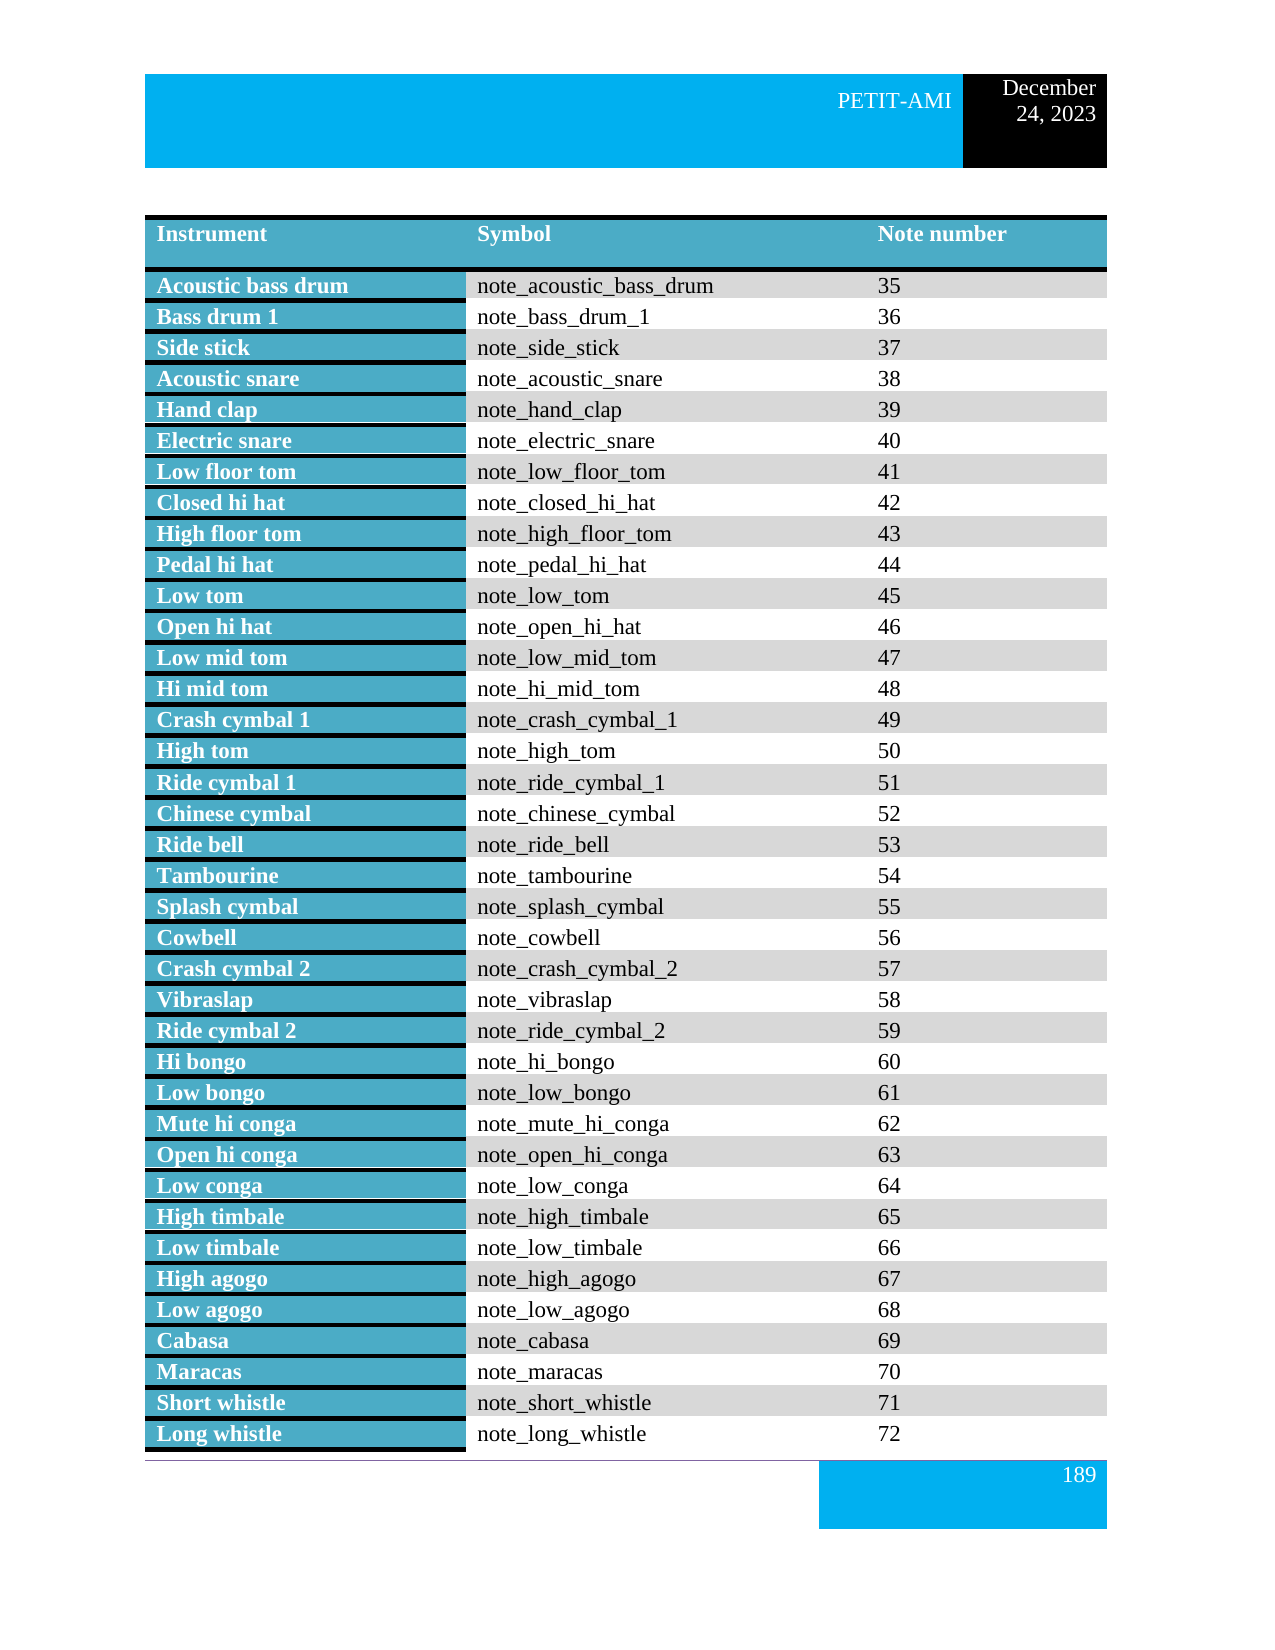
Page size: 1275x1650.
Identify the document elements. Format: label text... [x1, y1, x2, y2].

table_cell note_short_whistle [466, 1385, 866, 1416]
table_cell 38 [866, 360, 1107, 391]
table_cell note_splash_cymbal [466, 888, 866, 919]
table_cell note_high_agogo [466, 1261, 866, 1292]
table_cell note_open_hi_conga [466, 1136, 866, 1167]
table_cell note_chinese_cymbal [466, 795, 866, 826]
table_cell Crash cymbal 1 [145, 707, 466, 733]
table_cell 45 [866, 578, 1107, 609]
table_cell Long whistle [145, 1421, 466, 1447]
table_cell 58 [866, 981, 1107, 1012]
table_cell note_crash_cymbal_2 [466, 950, 866, 981]
table_cell Low timbale [145, 1234, 466, 1261]
table_cell Low bongo [145, 1079, 466, 1105]
table_cell 70 [866, 1354, 1107, 1385]
table_cell note_ride_bell [466, 826, 866, 857]
table_cell Acoustic snare [145, 365, 466, 391]
table_cell Open hi hat [145, 613, 466, 640]
table_cell note_maracas [466, 1354, 866, 1385]
table_cell 40 [866, 423, 1107, 453]
table_cell note_acoustic_snare [466, 360, 866, 391]
table_cell 56 [866, 919, 1107, 950]
table_cell note_low_floor_tom [466, 454, 866, 484]
table_cell Tambourine [145, 862, 466, 888]
table_cell 60 [866, 1043, 1107, 1074]
table_cell Chinese cymbal [145, 800, 466, 826]
table_cell High floor tom [145, 520, 466, 547]
table_cell note_closed_hi_hat [466, 485, 866, 516]
table_cell Cabasa [145, 1327, 466, 1354]
table_cell Ride cymbal 2 [145, 1017, 466, 1043]
table_cell note_high_tom [466, 733, 866, 764]
table_cell note_open_hi_hat [466, 609, 866, 640]
table_cell note_electric_snare [466, 423, 866, 453]
table_cell 53 [866, 826, 1107, 857]
table_cell 72 [866, 1416, 1107, 1447]
table_cell note_high_floor_tom [466, 516, 866, 547]
table_cell note_vibraslap [466, 981, 866, 1012]
table_cell Low floor tom [145, 458, 466, 484]
table_cell 41 [866, 454, 1107, 484]
table_cell 48 [866, 671, 1107, 702]
table_cell Crash cymbal 2 [145, 955, 466, 981]
table_cell 51 [866, 764, 1107, 795]
table_header Instrument [145, 220, 466, 267]
table_header Note number [866, 220, 1107, 267]
table_cell Side stick [145, 334, 466, 360]
table_cell note_crash_cymbal_1 [466, 702, 866, 733]
table_cell 36 [866, 298, 1107, 329]
table_cell note_low_timbale [466, 1230, 866, 1261]
table_cell note_bass_drum_1 [466, 298, 866, 329]
table_cell Hi bongo [145, 1048, 466, 1074]
table_cell Open hi conga [145, 1141, 466, 1167]
table_cell 47 [866, 640, 1107, 671]
table_cell note_long_whistle [466, 1416, 866, 1447]
table_header Symbol [466, 220, 866, 267]
table_cell 68 [866, 1292, 1107, 1323]
table_cell Low conga [145, 1172, 466, 1198]
table_cell 67 [866, 1261, 1107, 1292]
table_cell 64 [866, 1168, 1107, 1198]
table_cell 63 [866, 1136, 1107, 1167]
table_cell note_hi_mid_tom [466, 671, 866, 702]
table_cell Acoustic bass drum [145, 272, 466, 298]
table_cell 46 [866, 609, 1107, 640]
table_cell 42 [866, 485, 1107, 516]
table_cell 66 [866, 1230, 1107, 1261]
table_cell note_cabasa [466, 1323, 866, 1354]
table_cell note_low_agogo [466, 1292, 866, 1323]
table_cell 52 [866, 795, 1107, 826]
table_cell 35 [866, 272, 1107, 298]
table_cell 55 [866, 888, 1107, 919]
table_cell note_low_bongo [466, 1074, 866, 1105]
table_cell Maracas [145, 1358, 466, 1385]
table_cell 71 [866, 1385, 1107, 1416]
table_cell note_low_conga [466, 1168, 866, 1198]
table_cell Vibraslap [145, 986, 466, 1012]
table_cell note_acoustic_bass_drum [466, 272, 866, 298]
table_cell note_high_timbale [466, 1199, 866, 1229]
table_cell Low mid tom [145, 645, 466, 671]
table_cell High agogo [145, 1265, 466, 1292]
table_cell 54 [866, 857, 1107, 888]
table_cell note_cowbell [466, 919, 866, 950]
table_cell 59 [866, 1012, 1107, 1043]
table_cell note_mute_hi_conga [466, 1105, 866, 1136]
table_cell Ride bell [145, 831, 466, 857]
table_cell Cowbell [145, 924, 466, 950]
table_cell 44 [866, 547, 1107, 578]
table_cell 49 [866, 702, 1107, 733]
table_cell Ride cymbal 1 [145, 769, 466, 795]
table_cell note_hand_clap [466, 391, 866, 422]
table_cell note_low_mid_tom [466, 640, 866, 671]
table_cell Mute hi conga [145, 1110, 466, 1136]
table_cell note_ride_cymbal_2 [466, 1012, 866, 1043]
table_cell 39 [866, 391, 1107, 422]
table_cell Closed hi hat [145, 489, 466, 516]
table_cell 37 [866, 329, 1107, 360]
table_cell 61 [866, 1074, 1107, 1105]
table_cell Low agogo [145, 1296, 466, 1323]
table_cell note_hi_bongo [466, 1043, 866, 1074]
table_cell High tom [145, 738, 466, 764]
table_cell 65 [866, 1199, 1107, 1229]
table_cell 50 [866, 733, 1107, 764]
table_cell Bass drum 1 [145, 303, 466, 329]
table_cell Low tom [145, 582, 466, 609]
table_cell Hand clap [145, 396, 466, 422]
table_cell Hi mid tom [145, 676, 466, 702]
table_cell High timbale [145, 1203, 466, 1229]
table_cell 69 [866, 1323, 1107, 1354]
table_cell Short whistle [145, 1390, 466, 1416]
table_cell note_low_tom [466, 578, 866, 609]
table_cell note_pedal_hi_hat [466, 547, 866, 578]
table_cell 57 [866, 950, 1107, 981]
table_cell Electric snare [145, 427, 466, 453]
table_cell note_tambourine [466, 857, 866, 888]
table_cell note_ride_cymbal_1 [466, 764, 866, 795]
table_cell Splash cymbal [145, 893, 466, 919]
table_cell note_side_stick [466, 329, 866, 360]
table_cell 43 [866, 516, 1107, 547]
table_cell Pedal hi hat [145, 551, 466, 578]
table_cell 62 [866, 1105, 1107, 1136]
